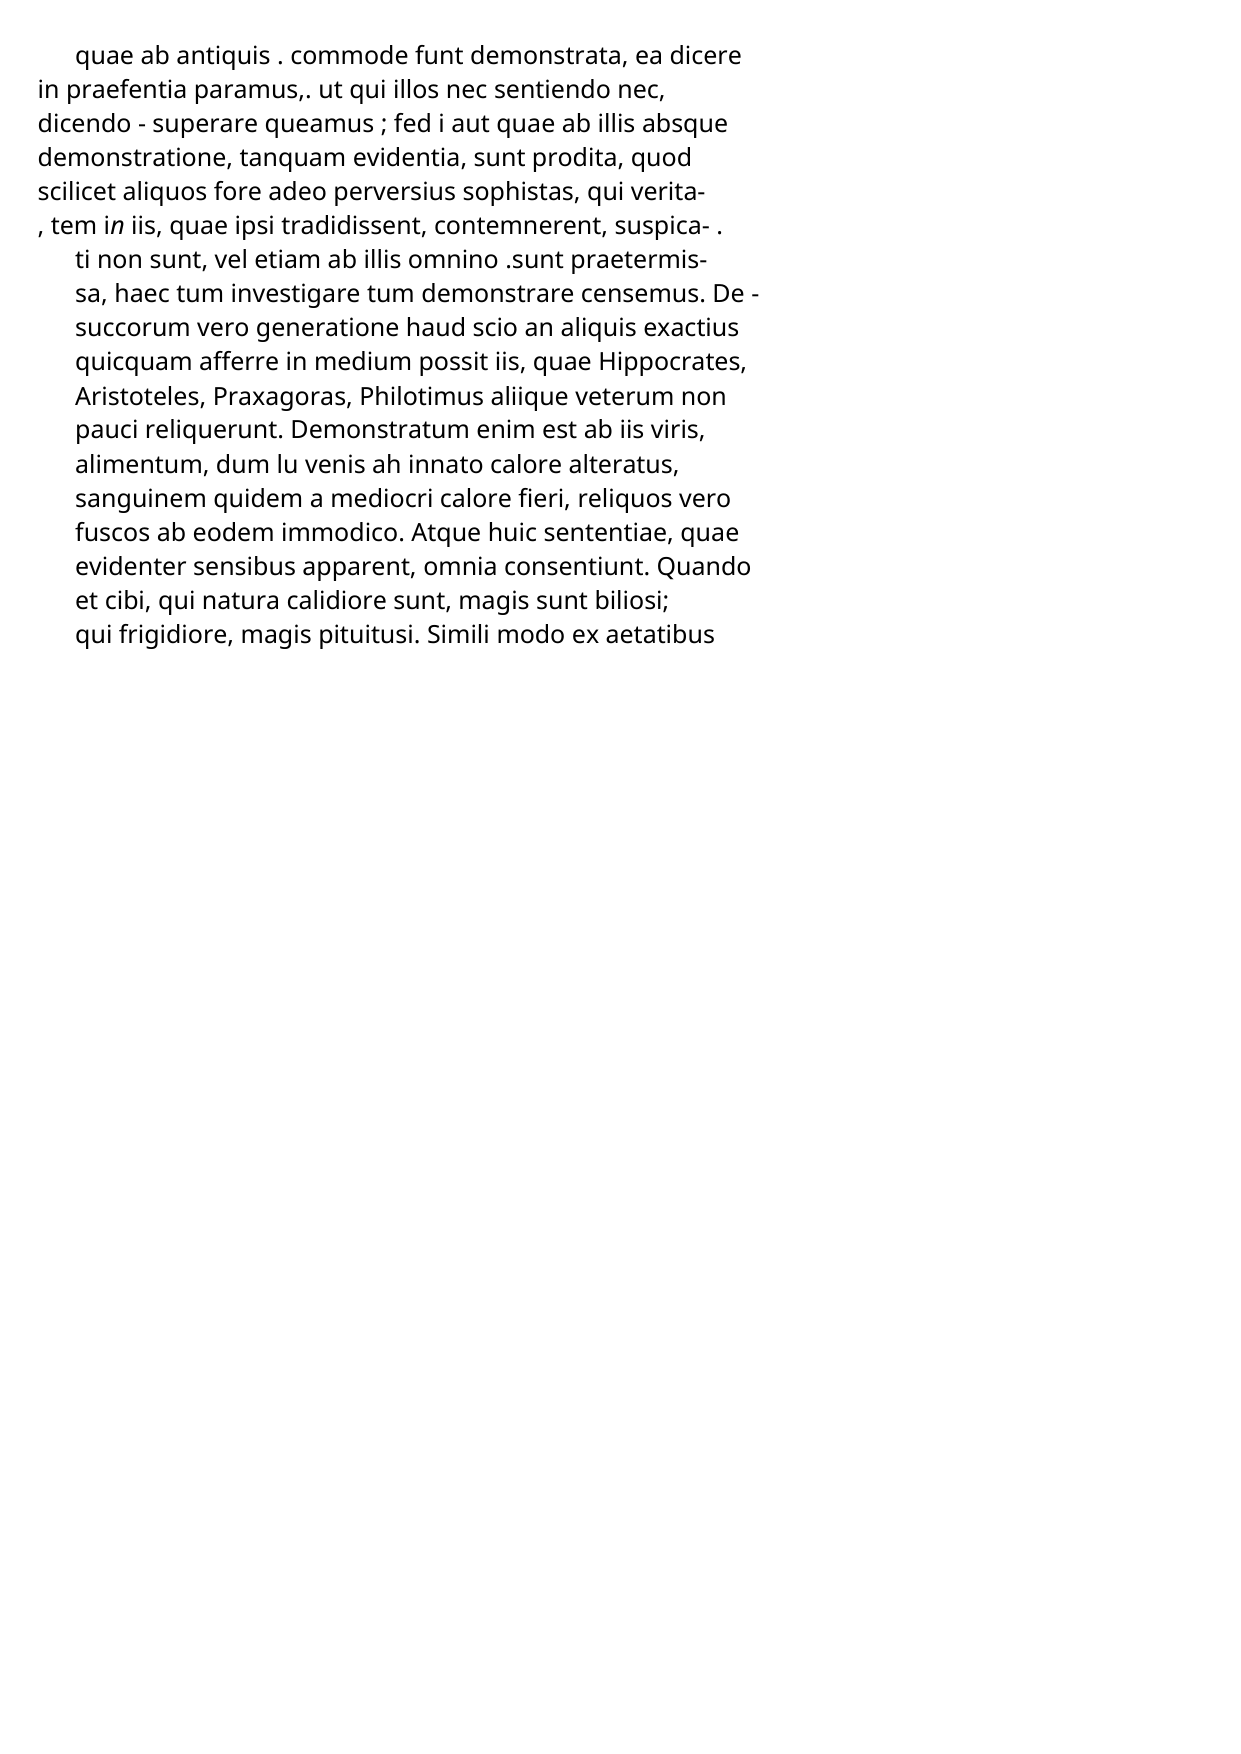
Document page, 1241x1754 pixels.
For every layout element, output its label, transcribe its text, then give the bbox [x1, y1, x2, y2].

text quae ab antiquis . commode funt demonstrata, ea dicere in praefentia paramus,. ut qui illos nec sentiendo nec, dicendo - superare queamus ; fed i aut quae ab illis absque demonstratione, tanquam evidentia, sunt prodita, quod scilicet aliquos fore adeo perversius sophistas, qui verita- [37, 37, 1203, 208]
text , tem in iis, quae ipsi tradidissent, contemnerent, suspica- . ti non sunt, vel etiam ab illis omnino .sunt praetermis- sa, haec tum investigare tum demonstrare censemus. De - succorum vero generatione haud scio an aliquis exactius quicquam afferre in medium possit iis, quae Hippocrates, Aristoteles, Praxagoras, Philotimus aliique veterum non pauci reliquerunt. Demonstratum enim est ab iis viris, alimentum, dum lu venis ah innato calore alteratus, sanguinem quidem a mediocri calore fieri, reliquos vero fuscos ab eodem immodico. Atque huic sententiae, quae evidenter sensibus apparent, omnia consentiunt. Quando et cibi, qui natura calidiore sunt, magis sunt biliosi; qui frigidiore, magis pituitusi. Simili modo ex aetatibus [37, 208, 1203, 651]
